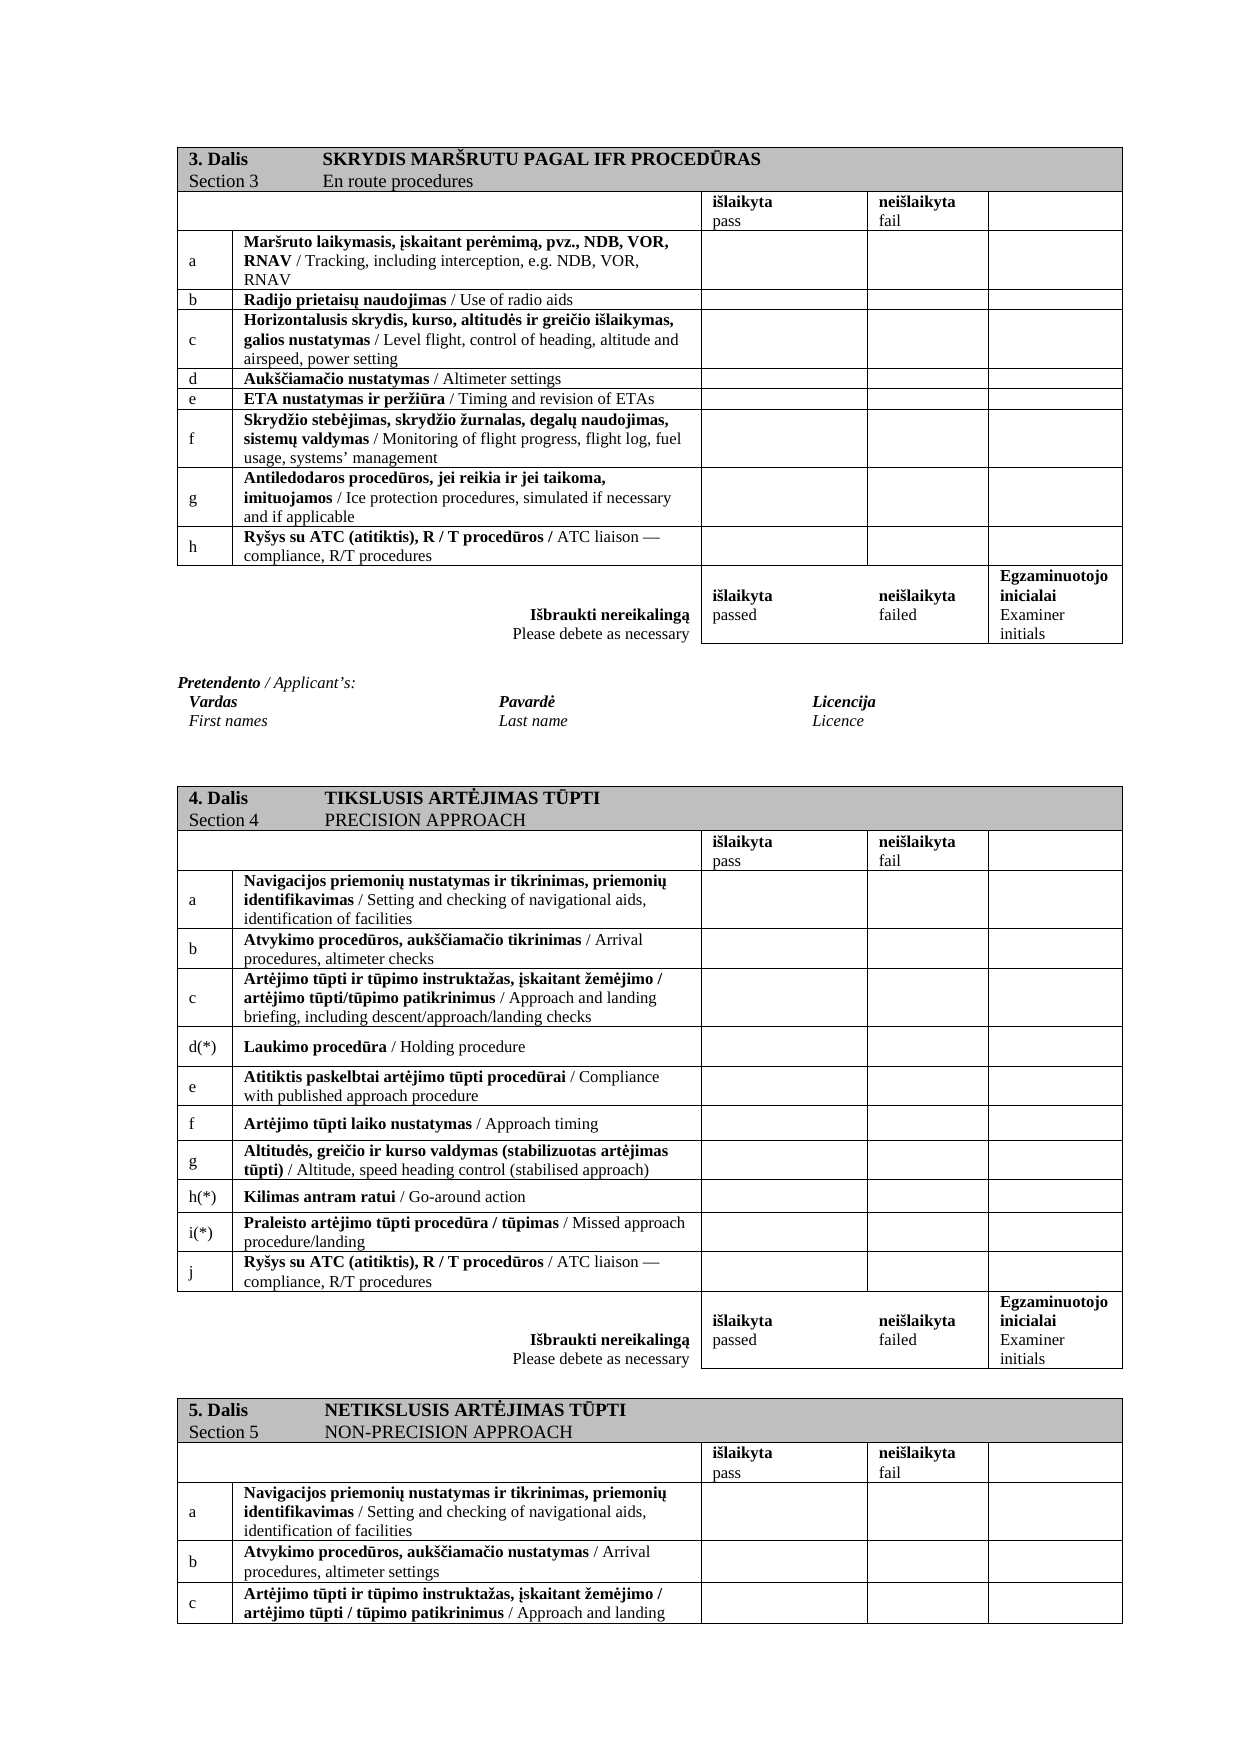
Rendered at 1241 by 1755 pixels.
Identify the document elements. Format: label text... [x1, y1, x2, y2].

table_cell a [178, 1483, 232, 1540]
table_cell [989, 1067, 1122, 1105]
table_cell [868, 290, 988, 309]
table_cell [702, 369, 867, 388]
table_cell [989, 468, 1122, 526]
table_cell [989, 231, 1122, 289]
table_cell e [178, 1067, 232, 1105]
table_header TIKSLUSIS ARTĖJIMAS TŪPTI PRECISION APPROACH [313, 787, 1122, 830]
table_cell [989, 310, 1122, 368]
table_cell [702, 389, 867, 409]
table_cell neišlaikyta fail [868, 1443, 988, 1482]
table_cell [989, 871, 1122, 928]
table_header 5. Dalis Section 5 [178, 1399, 313, 1442]
table_cell [702, 1483, 867, 1540]
table_cell Išbraukti nereikalingą Please debete as necessary [177, 1292, 701, 1368]
table_cell Horizontalusis skrydis, kurso, altitudės ir greičio išlaikymas, galios nustatymas / Level flight, control of heading, altitude and airspeed, power setting [233, 310, 701, 368]
table_cell [233, 831, 701, 870]
table_cell [989, 410, 1122, 467]
table_cell [702, 468, 867, 526]
table_cell [702, 231, 867, 289]
table_cell [868, 410, 988, 467]
table_cell [989, 929, 1122, 968]
table_header [676, 692, 801, 757]
table_cell Atitiktis paskelbtai artėjimo tūpti procedūrai / Compliance with published approach procedure [233, 1067, 701, 1105]
table_cell [989, 527, 1122, 565]
table_cell Egzaminuotojo inicialai Examiner initials [989, 1292, 1122, 1368]
table_cell [989, 1180, 1122, 1212]
table_cell [868, 1106, 988, 1140]
table_cell [868, 1027, 988, 1066]
table_cell [868, 527, 988, 565]
table_cell neišlaikyta fail [868, 831, 988, 870]
table_cell išlaikyta pass [702, 831, 867, 870]
table_cell [233, 1443, 701, 1482]
table_cell [178, 831, 232, 870]
table_cell Kilimas antram ratui / Go-around action [233, 1180, 701, 1212]
table_cell g [178, 468, 232, 526]
text Pretendento / Applicant’s: [177, 673, 1122, 692]
table_cell b [178, 929, 232, 968]
table_cell Maršruto laikymasis, įskaitant perėmimą, pvz., NDB, VOR, RNAV / Tracking, including interception, e.g. NDB, VOR, RNAV [233, 231, 701, 289]
table_cell [989, 1141, 1122, 1179]
table_cell [868, 1583, 988, 1623]
table_cell [868, 231, 988, 289]
table_cell [702, 1583, 867, 1623]
table_cell Praleisto artėjimo tūpti procedūra / tūpimas / Missed approach procedure/landing [233, 1213, 701, 1251]
table_cell [989, 1213, 1122, 1251]
table_cell neišlaikyta failed [868, 566, 988, 643]
table_cell [868, 389, 988, 409]
table_cell d(*) [178, 1027, 232, 1066]
table_cell išlaikyta passed [702, 566, 867, 643]
table_cell Aukščiamačio nustatymas / Altimeter settings [233, 369, 701, 388]
table_cell Altitudės, greičio ir kurso valdymas (stabilizuotas artėjimas tūpti) / Altitude, speed heading control (stabilised approach) [233, 1141, 701, 1179]
table_header 4. Dalis Section 4 [178, 787, 313, 830]
table_cell c [178, 1583, 232, 1623]
table_cell neišlaikyta failed [868, 1292, 988, 1368]
table_cell Navigacijos priemonių nustatymas ir tikrinimas, priemonių identifikavimas / Setting and checking of navigational aids, identification of facilities [233, 1483, 701, 1540]
table_cell [989, 1583, 1122, 1623]
table_cell [702, 310, 867, 368]
table_header NETIKSLUSIS ARTĖJIMAS TŪPTI NON-PRECISION APPROACH [313, 1399, 1122, 1442]
table_cell c [178, 310, 232, 368]
table_cell [178, 1443, 232, 1482]
table_cell [989, 831, 1122, 870]
table_cell [868, 1067, 988, 1105]
table_cell [702, 969, 867, 1026]
table_cell [989, 1483, 1122, 1540]
table_cell Radijo prietaisų naudojimas / Use of radio aids [233, 290, 701, 309]
table_cell [989, 290, 1122, 309]
table_cell [702, 1067, 867, 1105]
table_header [916, 692, 1122, 757]
table_cell b [178, 1541, 232, 1582]
table_cell [868, 1141, 988, 1179]
table_header 3. Dalis Section 3 [178, 148, 301, 191]
table_cell [178, 192, 232, 230]
table_header Pavardė Last name [488, 692, 676, 757]
table_cell Atvykimo procedūros, aukščiamačio tikrinimas / Arrival procedures, altimeter checks [233, 929, 701, 968]
table_cell [702, 1180, 867, 1212]
table_cell [702, 1213, 867, 1251]
table_cell [702, 527, 867, 565]
table_header SKRYDIS MARŠRUTU PAGAL IFR PROCEDŪRAS En route procedures [301, 148, 1122, 191]
table_cell e [178, 389, 232, 409]
table_cell [989, 1541, 1122, 1582]
table_cell i(*) [178, 1213, 232, 1251]
table_cell [702, 929, 867, 968]
table_cell [868, 1483, 988, 1540]
table_cell [868, 1213, 988, 1251]
table_cell [868, 468, 988, 526]
table_cell [233, 192, 701, 230]
table_cell f [178, 1106, 232, 1140]
table_cell a [178, 231, 232, 289]
table_cell [702, 410, 867, 467]
table_cell d [178, 369, 232, 388]
table_cell Navigacijos priemonių nustatymas ir tikrinimas, priemonių identifikavimas / Setting and checking of navigational aids, identification of facilities [233, 871, 701, 928]
table_cell h(*) [178, 1180, 232, 1212]
table_cell neišlaikyta fail [868, 192, 988, 230]
table_cell [989, 1106, 1122, 1140]
table_cell [702, 1106, 867, 1140]
table_cell [868, 1541, 988, 1582]
table_cell Skrydžio stebėjimas, skrydžio žurnalas, degalų naudojimas, sistemų valdymas / Monitoring of flight progress, flight log, fuel usage, systems’ management [233, 410, 701, 467]
table_cell Artėjimo tūpti ir tūpimo instruktažas, įskaitant žemėjimo / artėjimo tūpti/tūpimo patikrinimus / Approach and landing briefing, including descent/approach/landing checks [233, 969, 701, 1026]
table_cell b [178, 290, 232, 309]
table_cell Ryšys su ATC (atitiktis), R / T procedūros / ATC liaison — compliance, R/T procedures [233, 527, 701, 565]
table_cell išlaikyta pass [702, 192, 867, 230]
table_cell Atvykimo procedūros, aukščiamačio nustatymas / Arrival procedures, altimeter settings [233, 1541, 701, 1582]
table_cell [702, 290, 867, 309]
table_cell [989, 1252, 1122, 1291]
table_cell j [178, 1252, 232, 1291]
table_cell f [178, 410, 232, 467]
table_cell [868, 369, 988, 388]
table_cell [868, 310, 988, 368]
table_cell [702, 1252, 867, 1291]
table_cell Artėjimo tūpti ir tūpimo instruktažas, įskaitant žemėjimo / artėjimo tūpti / tūpimo patikrinimus / Approach and landing [233, 1583, 701, 1623]
table_cell c [178, 969, 232, 1026]
table_cell [702, 871, 867, 928]
table_cell a [178, 871, 232, 928]
table_cell [702, 1141, 867, 1179]
table_cell [868, 1180, 988, 1212]
table_cell [989, 1443, 1122, 1482]
table_cell ETA nustatymas ir peržiūra / Timing and revision of ETAs [233, 389, 701, 409]
table_cell h [178, 527, 232, 565]
table_cell g [178, 1141, 232, 1179]
table_cell Ryšys su ATC (atitiktis), R / T procedūros / ATC liaison — compliance, R/T procedures [233, 1252, 701, 1291]
table_cell [868, 1252, 988, 1291]
table_cell [702, 1541, 867, 1582]
table_cell Antiledodaros procedūros, jei reikia ir jei taikoma, imituojamos / Ice protection procedures, simulated if necessary and if applicable [233, 468, 701, 526]
table_cell Išbraukti nereikalingą Please debete as necessary [177, 566, 701, 643]
table_cell išlaikyta passed [702, 1292, 867, 1368]
table_header Licencija Licence [801, 692, 916, 757]
table_cell [989, 1027, 1122, 1066]
table_cell [868, 871, 988, 928]
table_cell [989, 192, 1122, 230]
table_cell [989, 369, 1122, 388]
table_cell [989, 969, 1122, 1026]
table_cell Egzaminuotojo inicialai Examiner initials [989, 566, 1122, 643]
table_cell Artėjimo tūpti laiko nustatymas / Approach timing [233, 1106, 701, 1140]
table_cell [989, 389, 1122, 409]
table_cell išlaikyta pass [702, 1443, 867, 1482]
table_header Vardas First names [177, 692, 487, 757]
table_cell [868, 929, 988, 968]
table_cell [702, 1027, 867, 1066]
table_cell [868, 969, 988, 1026]
table_cell Laukimo procedūra / Holding procedure [233, 1027, 701, 1066]
